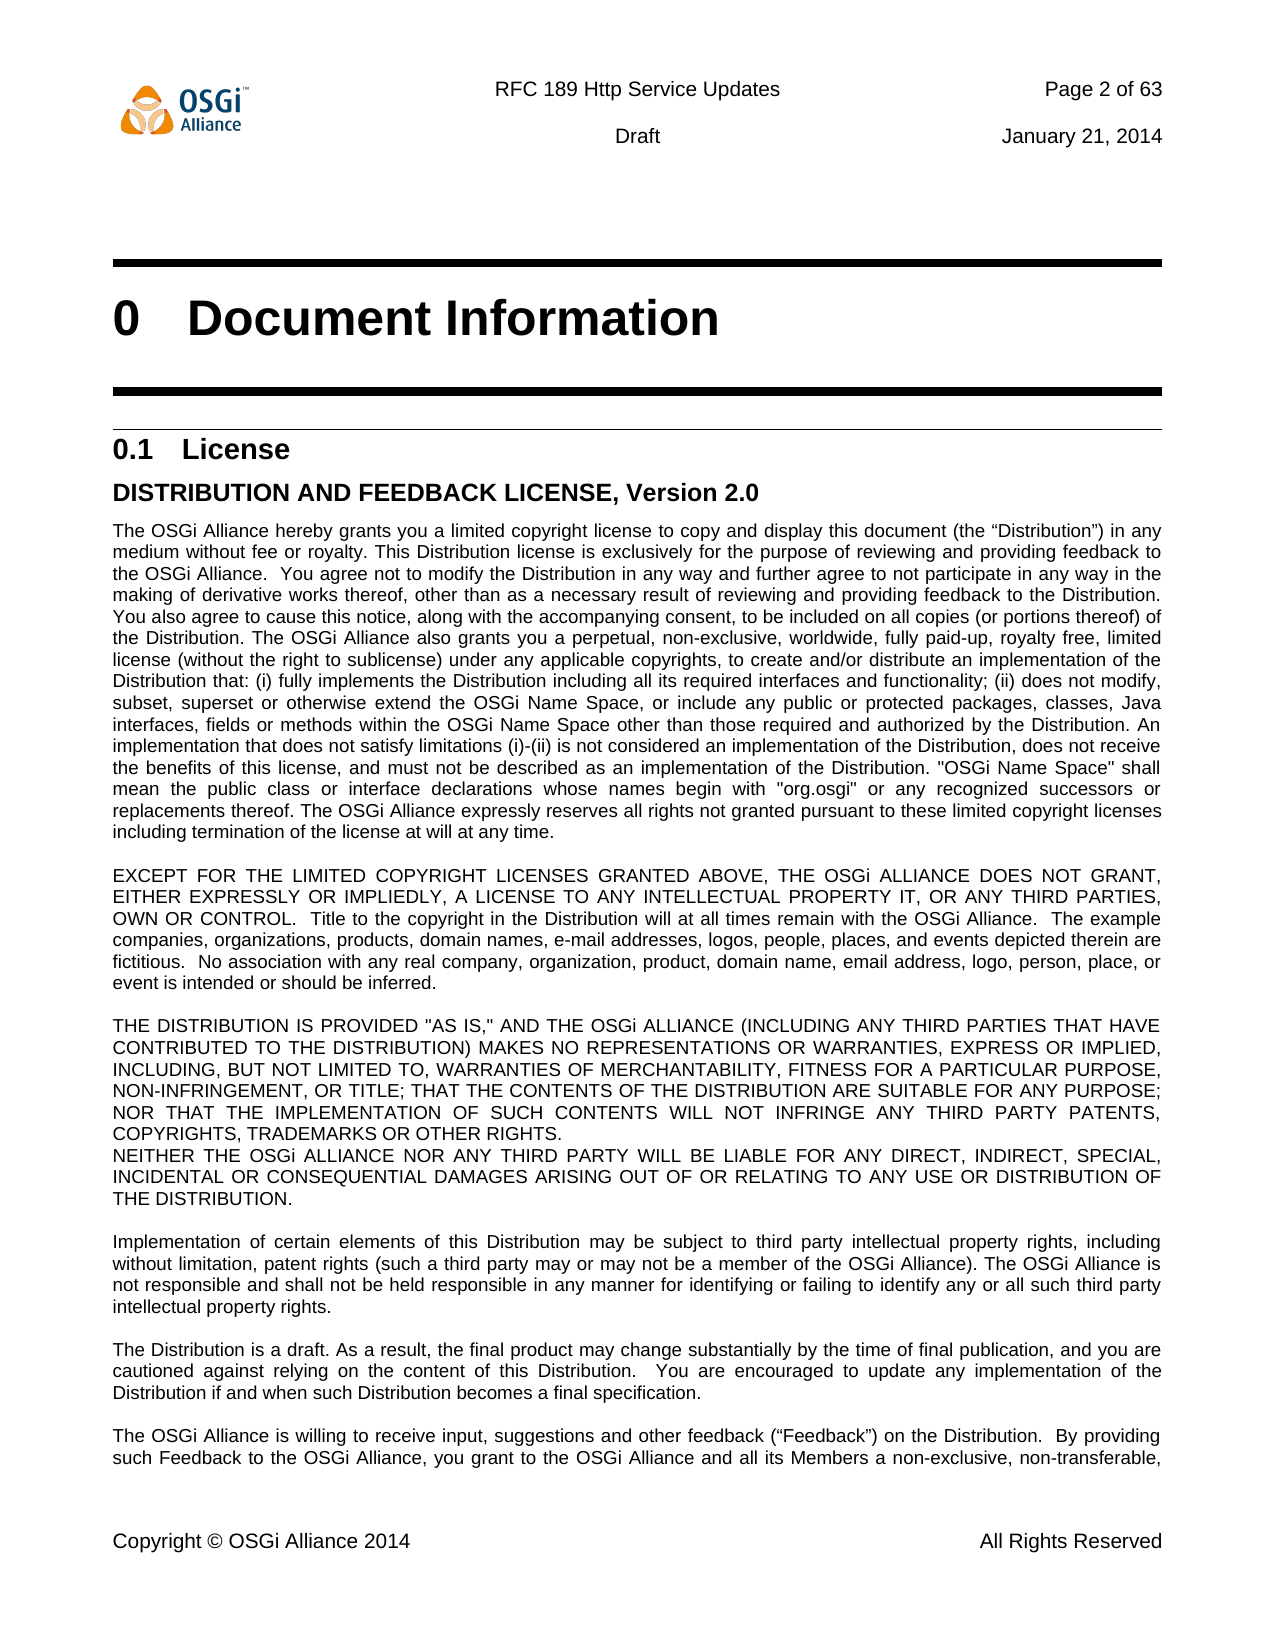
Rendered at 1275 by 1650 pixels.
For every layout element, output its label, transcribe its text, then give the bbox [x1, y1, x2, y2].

text Implementation of certain elements of this Distribution may be subject to third party intellectual property rights, including without limitation, patent rights (such a third party may or may not be a member of the OSGi Alliance). The OSGi Alliance is not responsible and shall not be held responsible in any manner for identifying or failing to identify any or all such third party intellectual property rights. [112, 1231, 1162, 1317]
picture [113, 78, 257, 142]
text THE DISTRIBUTION IS PROVIDED "AS IS," AND THE OSGi ALLIANCE (INCLUDING ANY THIRD PARTIES THAT HAVE CONTRIBUTED TO THE DISTRIBUTION) MAKES NO REPRESENTATIONS OR WARRANTIES, EXPRESS OR IMPLIED, INCLUDING, BUT NOT LIMITED TO, WARRANTIES OF MERCHANTABILITY, FITNESS FOR A PARTICULAR PURPOSE, NON-INFRINGEMENT, OR TITLE; THAT THE CONTENTS OF THE DISTRIBUTION ARE SUITABLE FOR ANY PURPOSE; NOR THAT THE IMPLEMENTATION OF SUCH CONTENTS WILL NOT INFRINGE ANY THIRD PARTY PATENTS, COPYRIGHTS, TRADEMARKS OR OTHER RIGHTS. [112, 1015, 1162, 1145]
subtitle Document Information [112, 260, 1162, 396]
text The OSGi Alliance hereby grants you a limited copyright license to copy and display this document (the “Distribution”) in any medium without fee or royalty. This Distribution license is exclusively for the purpose of reviewing and providing feedback to the OSGi Alliance. You agree not to modify the Distribution in any way and further agree to not participate in any way in the making of derivative works thereof, other than as a necessary result of reviewing and providing feedback to the Distribution. You also agree to cause this notice, along with the accompanying consent, to be included on all copies (or portions thereof) of the Distribution. The OSGi Alliance also grants you a perpetual, non-exclusive, worldwide, fully paid-up, royalty free, limited license (without the right to sublicense) under any applicable copyrights, to create and/or distribute an implementation of the Distribution that: (i) fully implements the Distribution including all its required interfaces and functionality; (ii) does not modify, subset, superset or otherwise extend the OSGi Name Space, or include any public or protected packages, classes, Java interfaces, fields or methods within the OSGi Name Space other than those required and authorized by the Distribution. An implementation that does not satisfy limitations (i)-(ii) is not considered an implementation of the Distribution, does not receive the benefits of this license, and must not be described as an implementation of the Distribution. "OSGi Name Space" shall mean the public class or interface declarations whose names begin with "org.osgi" or any recognized successors or replacements thereof. The OSGi Alliance expressly reserves all rights not granted pursuant to these limited copyright licenses including termination of the license at will at any time. [112, 519, 1162, 843]
text EXCEPT FOR THE LIMITED COPYRIGHT LICENSES GRANTED ABOVE, THE OSGi ALLIANCE DOES NOT GRANT, EITHER EXPRESSLY OR IMPLIEDLY, A LICENSE TO ANY INTELLECTUAL PROPERTY IT, OR ANY THIRD PARTIES, OWN OR CONTROL. Title to the copyright in the Distribution will at all times remain with the OSGi Alliance. The example companies, organizations, products, domain names, e-mail addresses, logos, people, places, and events depicted therein are fictitious. No association with any real company, organization, product, domain name, email address, logo, person, place, or event is intended or should be inferred. [112, 864, 1162, 994]
text NEITHER THE OSGi ALLIANCE NOR ANY THIRD PARTY WILL BE LIABLE FOR ANY DIRECT, INDIRECT, SPECIAL, INCIDENTAL OR CONSEQUENTIAL DAMAGES ARISING OUT OF OR RELATING TO ANY USE OR DISTRIBUTION OF THE DISTRIBUTION. [112, 1145, 1162, 1209]
subtitle License [112, 430, 1162, 466]
text The Distribution is a draft. As a result, the final product may change substantially by the time of final publication, and you are cautioned against relying on the content of this Distribution. You are encouraged to update any implementation of the Distribution if and when such Distribution becomes a final specification. [112, 1339, 1162, 1403]
text DISTRIBUTION AND FEEDBACK LICENSE, Version 2.0 [112, 478, 1162, 507]
text The OSGi Alliance is willing to receive input, suggestions and other feedback (“Feedback”) on the Distribution. By providing such Feedback to the OSGi Alliance, you grant to the OSGi Alliance and all its Members a non-exclusive, non-transferable, [112, 1425, 1162, 1468]
